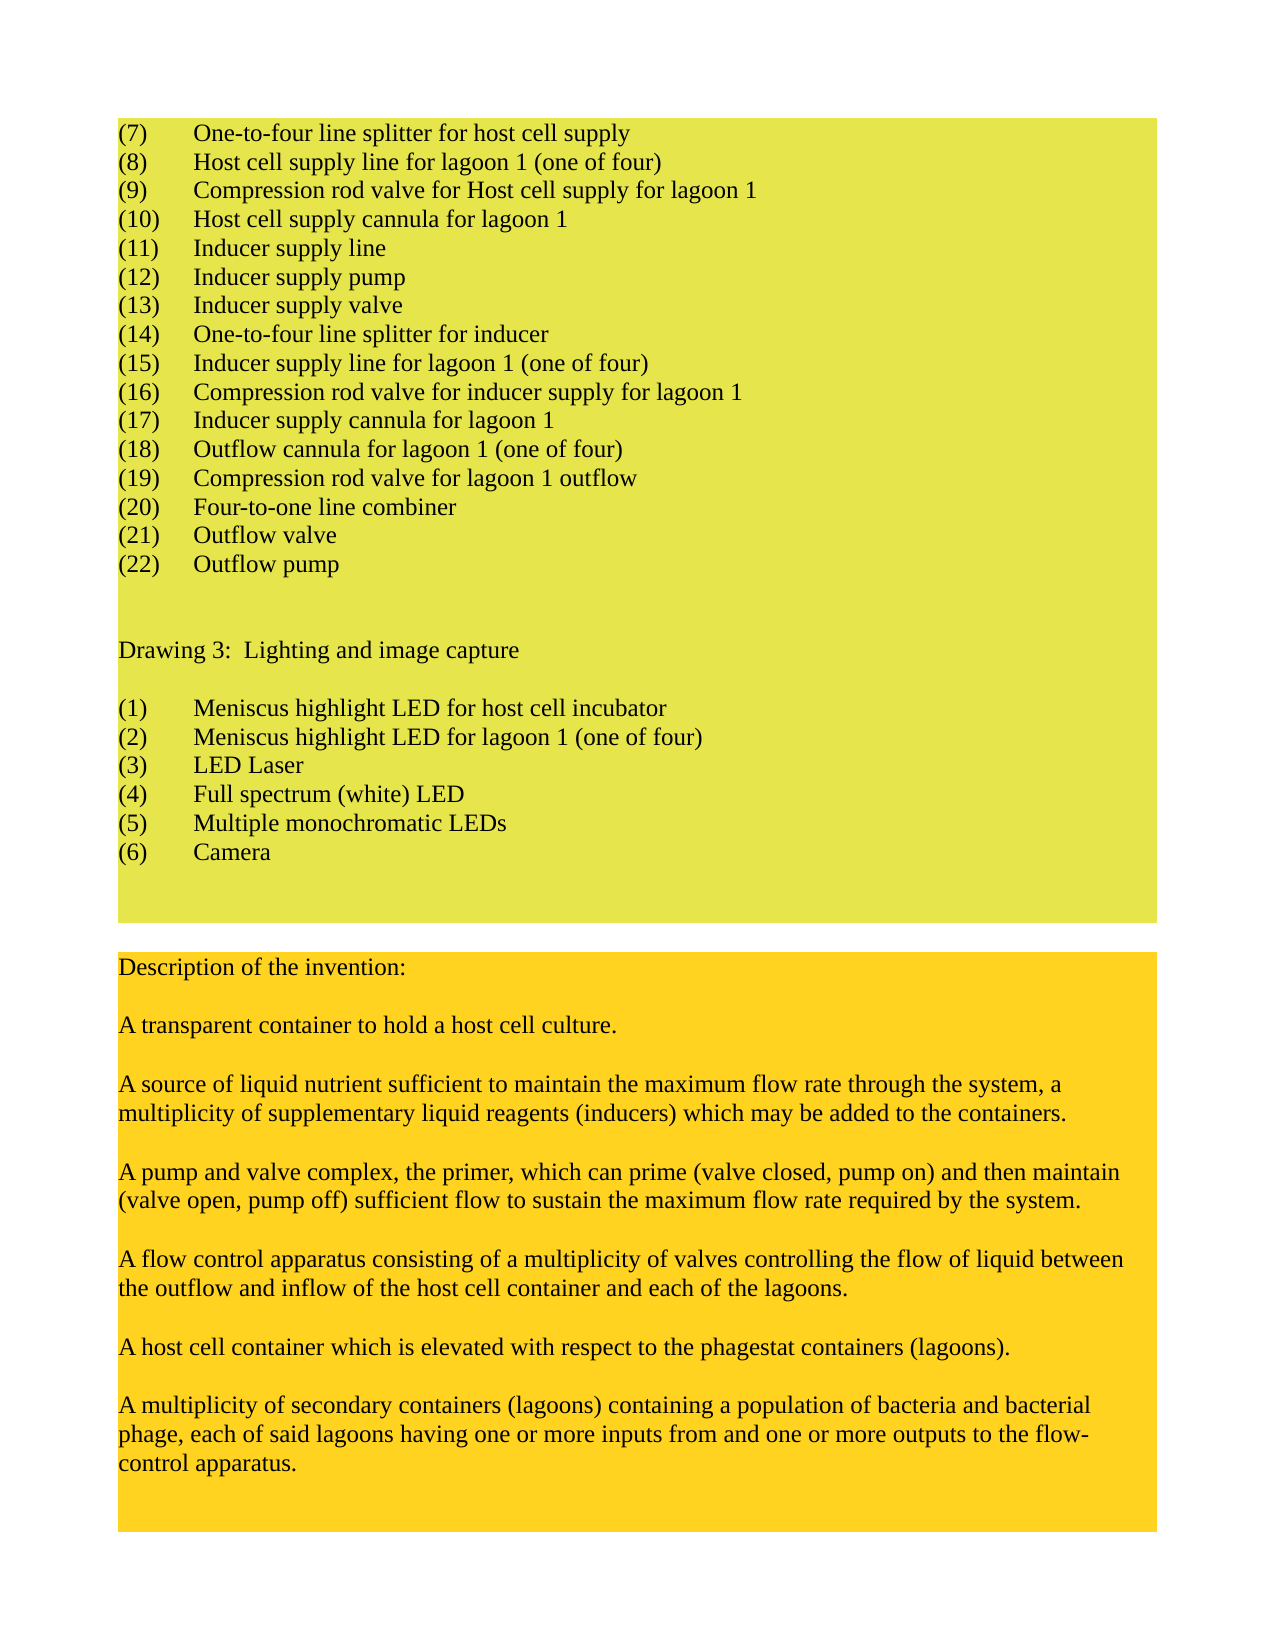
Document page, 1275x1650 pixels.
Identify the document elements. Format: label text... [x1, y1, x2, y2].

text Description of the invention: [118, 952, 1157, 981]
list Inducer supply pump [118, 262, 1157, 291]
list Inducer supply valve [118, 291, 1157, 319]
list Camera [118, 837, 1157, 866]
list Compression rod valve for Host cell supply for lagoon 1 [118, 176, 1157, 204]
list Inducer supply line [118, 233, 1157, 262]
list Meniscus highlight LED for lagoon 1 (one of four) [118, 722, 1157, 751]
list LED Laser [118, 751, 1157, 779]
list Inducer supply line for lagoon 1 (one of four) [118, 348, 1157, 377]
list Outflow cannula for lagoon 1 (one of four) [118, 434, 1157, 463]
text A multiplicity of secondary containers (lagoons) containing a population of bacteria and bacterial phage, each of said lagoons having one or more inputs from and one or more outputs to the flow-control apparatus. [118, 1391, 1157, 1477]
list Compression rod valve for lagoon 1 outflow [118, 463, 1157, 492]
list Outflow pump [118, 549, 1157, 578]
list Four-to-one line combiner [118, 492, 1157, 521]
text A transparent container to hold a host cell culture. [118, 1011, 1157, 1039]
list One-to-four line splitter for host cell supply [118, 118, 1157, 147]
text Drawing 3: Lighting and image capture [118, 636, 1157, 664]
list Compression rod valve for inducer supply for lagoon 1 [118, 377, 1157, 406]
text A source of liquid nutrient sufficient to maintain the maximum flow rate through the system, a multiplicity of supplementary liquid reagents (inducers) which may be added to the containers. [118, 1069, 1157, 1127]
list Full spectrum (white) LED [118, 779, 1157, 808]
text A flow control apparatus consisting of a multiplicity of valves controlling the flow of liquid between the outflow and inflow of the host cell container and each of the lagoons. [118, 1244, 1157, 1302]
text A pump and valve complex, the primer, which can prime (valve closed, pump on) and then maintain (valve open, pump off) sufficient flow to sustain the maximum flow rate required by the system. [118, 1157, 1157, 1214]
text A host cell container which is elevated with respect to the phagestat containers (lagoons). [118, 1332, 1157, 1361]
list Host cell supply cannula for lagoon 1 [118, 204, 1157, 233]
list Meniscus highlight LED for host cell incubator [118, 693, 1157, 722]
list Outflow valve [118, 521, 1157, 549]
list Multiple monochromatic LEDs [118, 808, 1157, 837]
list Host cell supply line for lagoon 1 (one of four) [118, 147, 1157, 176]
list Inducer supply cannula for lagoon 1 [118, 406, 1157, 434]
list One-to-four line splitter for inducer [118, 319, 1157, 348]
